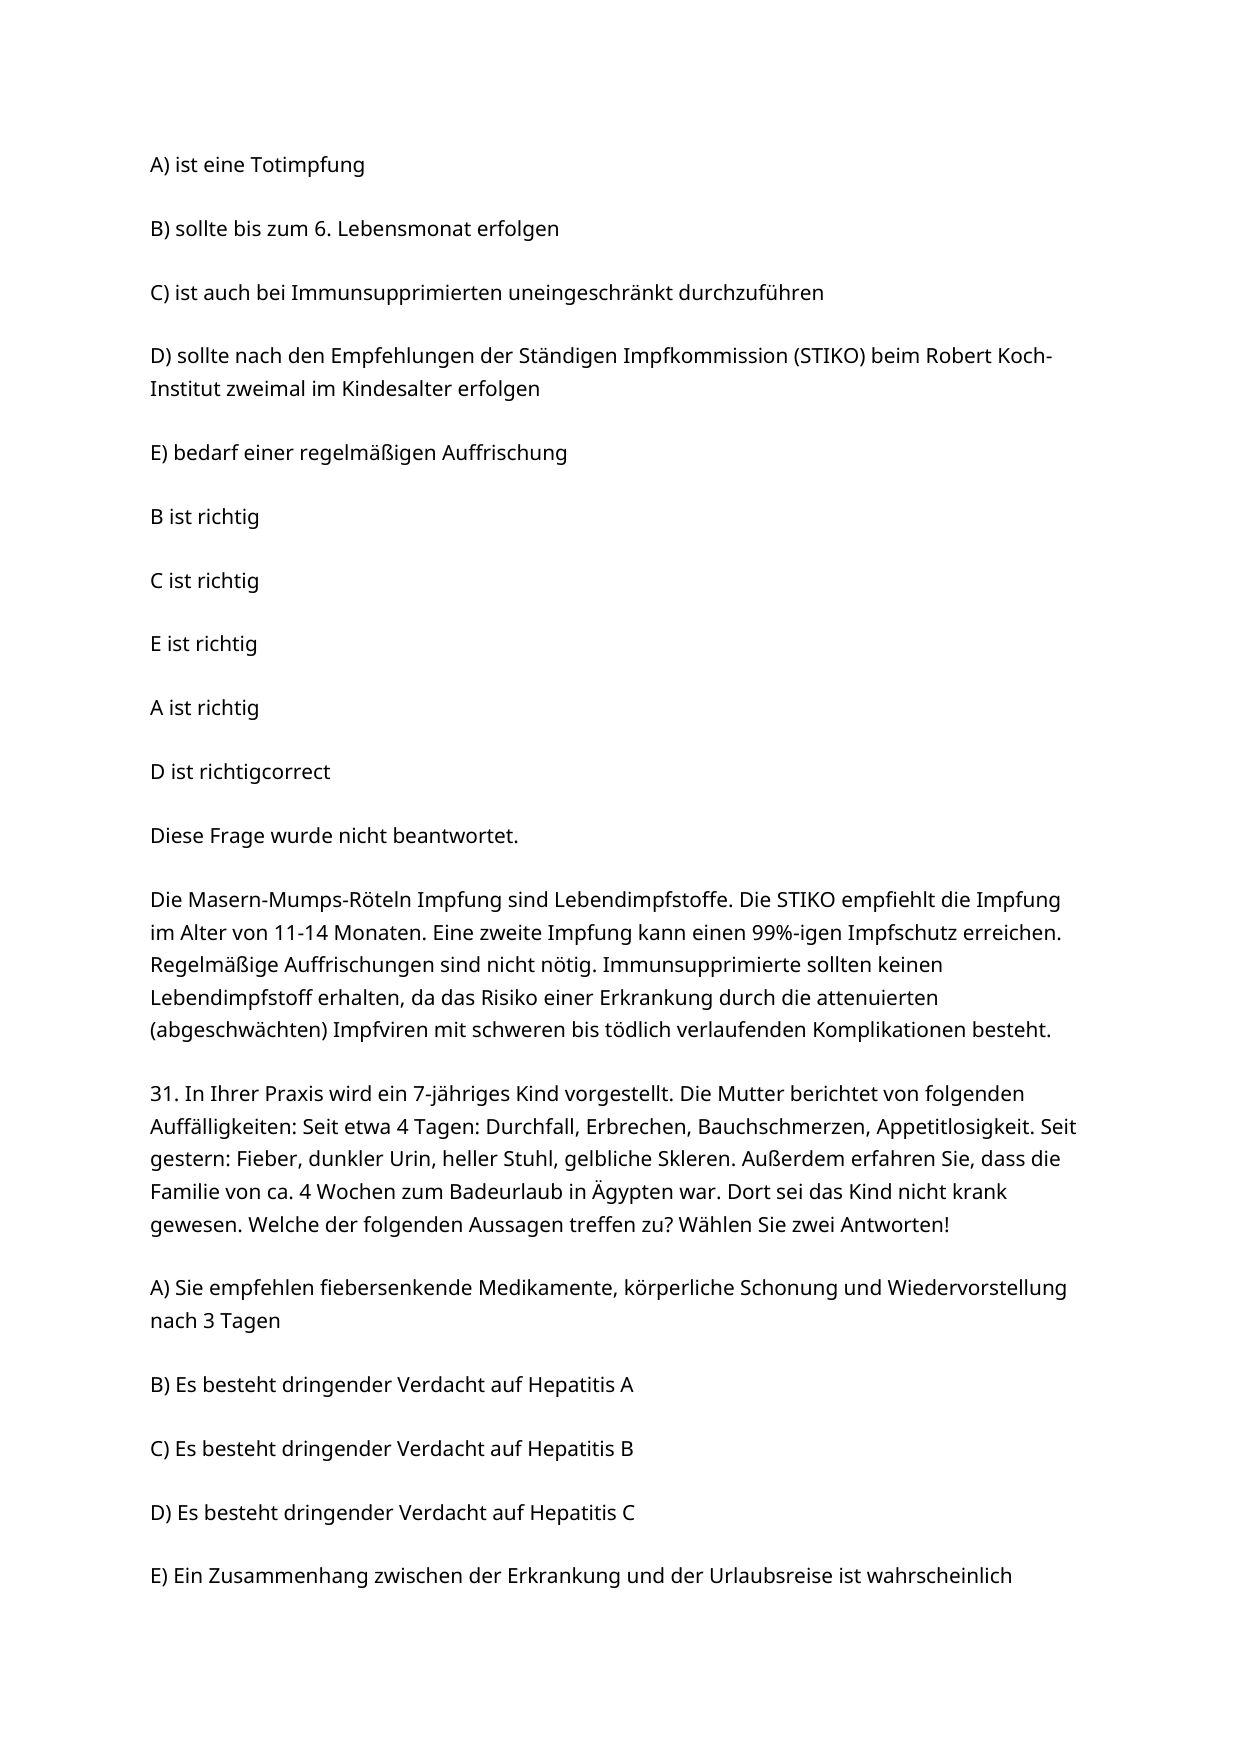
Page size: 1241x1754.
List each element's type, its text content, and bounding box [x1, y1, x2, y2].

text B) sollte bis zum 6. Lebensmonat erfolgen [150, 214, 1090, 242]
text Diese Frage wurde nicht beantwortet. [150, 821, 1090, 849]
text D) sollte nach den Empfehlungen der Ständigen Impfkommission (STIKO) beim Robert Koch-Institut zweimal im Kindesalter erfolgen [150, 342, 1090, 403]
text A) Sie empfehlen fiebersenkende Medikamente, körperliche Schonung und Wiedervorstellung nach 3 Tagen [150, 1273, 1090, 1334]
text D ist richtigcorrect [150, 757, 1090, 786]
text C) Es besteht dringender Verdacht auf Hepatitis B [150, 1434, 1090, 1462]
text E ist richtig [150, 629, 1090, 658]
text Die Masern-Mumps-Röteln Impfung sind Lebendimpfstoffe. Die STIKO empfiehlt die Impfung im Alter von 11-14 Monaten. Eine zweite Impfung kann einen 99%-igen Impfschutz erreichen. Regelmäßige Auffrischungen sind nicht nötig. Immunsupprimierte sollten keinen Lebendimpfstoff erhalten, da das Risiko einer Erkrankung durch die attenuierten (abgeschwächten) Impfviren mit schweren bis tödlich verlaufenden Komplikationen besteht. [150, 885, 1090, 1044]
text B) Es besteht dringender Verdacht auf Hepatitis A [150, 1370, 1090, 1398]
text A) ist eine Totimpfung [150, 150, 1090, 178]
text E) bedarf einer regelmäßigen Auffrischung [150, 438, 1090, 466]
text B ist richtig [150, 502, 1090, 530]
text E) Ein Zusammenhang zwischen der Erkrankung und der Urlaubsreise ist wahrscheinlich [150, 1562, 1090, 1590]
text C) ist auch bei Immunsupprimierten uneingeschränkt durchzuführen [150, 278, 1090, 306]
text 31. In Ihrer Praxis wird ein 7-jähriges Kind vorgestellt. Die Mutter berichtet von folgenden Auffälligkeiten: Seit etwa 4 Tagen: Durchfall, Erbrechen, Bauchschmerzen, Appetitlosigkeit. Seit gestern: Fieber, dunkler Urin, heller Stuhl, gelbliche Skleren. Außerdem erfahren Sie, dass die Familie von ca. 4 Wochen zum Badeurlaub in Ägypten war. Dort sei das Kind nicht krank gewesen. Welche der folgenden Aussagen treffen zu? Wählen Sie zwei Antworten! [150, 1079, 1090, 1238]
text D) Es besteht dringender Verdacht auf Hepatitis C [150, 1498, 1090, 1526]
text C ist richtig [150, 566, 1090, 594]
text A ist richtig [150, 693, 1090, 722]
